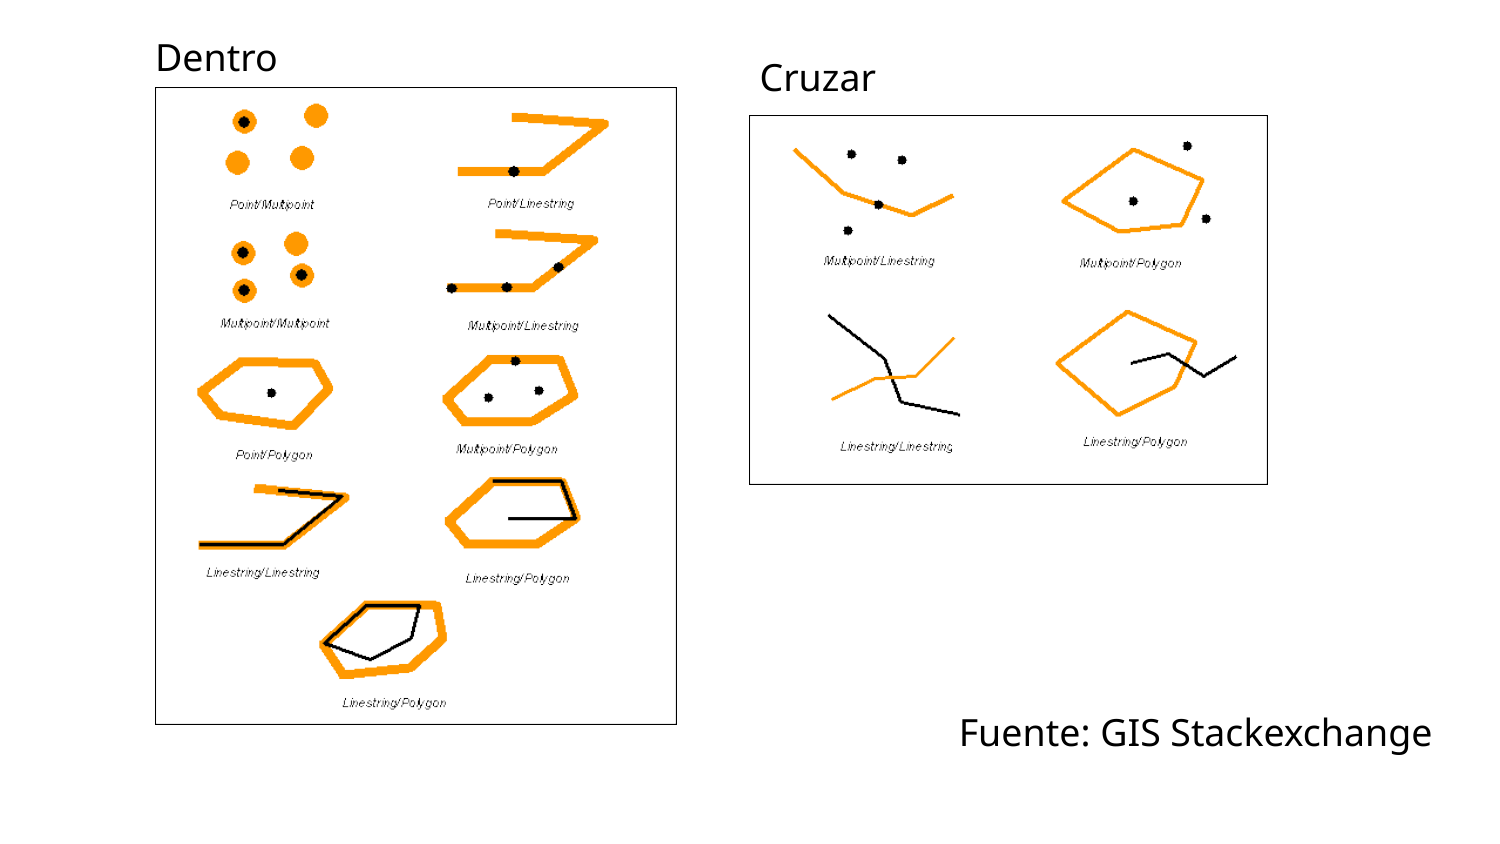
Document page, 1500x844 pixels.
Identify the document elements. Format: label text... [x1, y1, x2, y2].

text_box Dentro [140, 27, 293, 87]
picture [155, 87, 677, 725]
picture [749, 115, 1268, 485]
text_box Fuente: GIS Stackexchange [943, 701, 1448, 762]
text_box Cruzar [744, 46, 892, 107]
